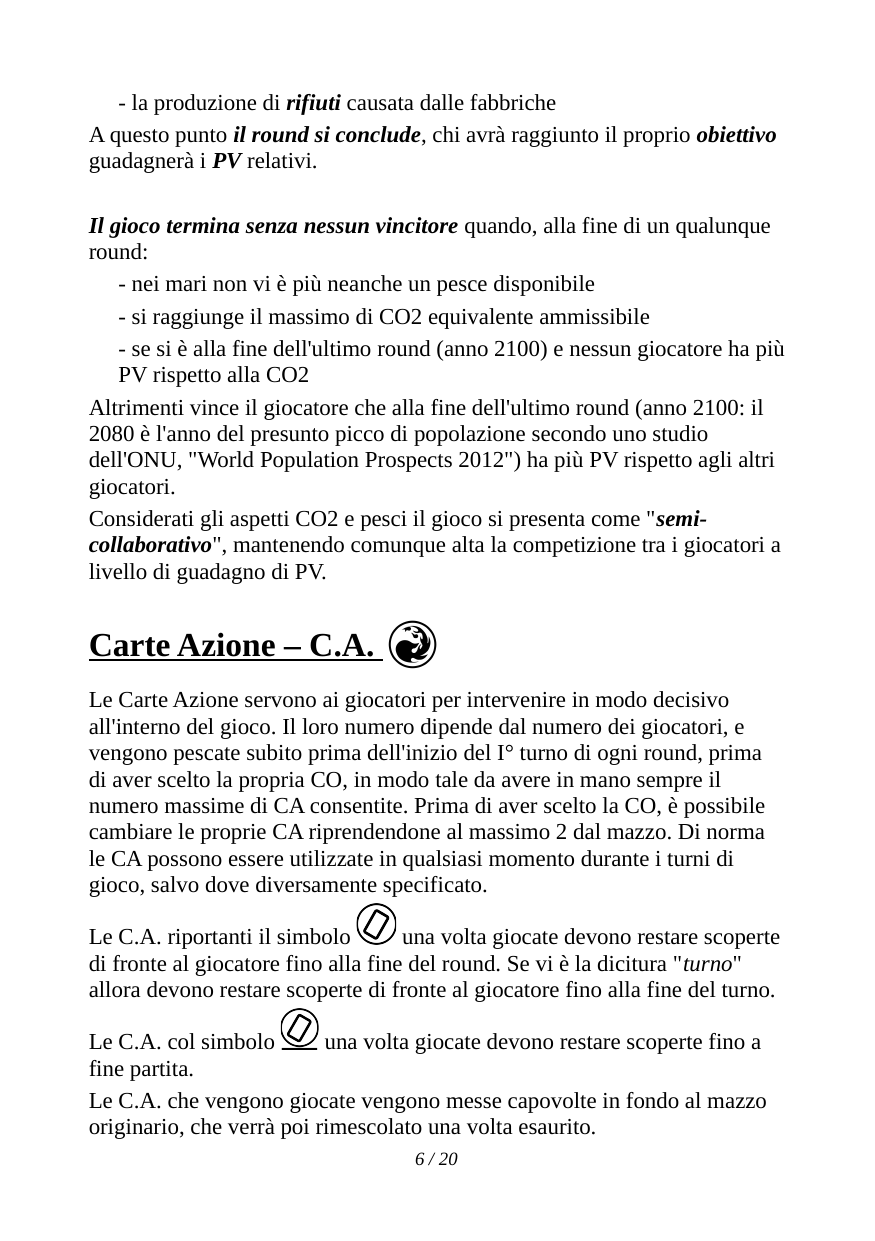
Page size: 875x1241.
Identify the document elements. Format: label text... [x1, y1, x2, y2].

subtitle Carte Azione – C.A. [88, 615, 382, 659]
picture [356, 903, 397, 945]
text - la produzione di rifiuti causata dalle fabbriche [118, 88, 786, 115]
text Le C.A. col simbolo una volta giocate devono restare scoperte fino a fine partita. [88, 1008, 786, 1081]
text Considerati gli aspetti CO2 e pesci il gioco si presenta come "semi-collaborativo", mantenendo comunque alta la competizione tra i giocatori a livello di guadagno di PV. [88, 505, 786, 584]
text Le C.A. che vengono giocate vengono messe capovolte in fondo al mazzo originario, che verrà poi rimescolato una volta esaurito. [88, 1087, 786, 1140]
text Le Carte Azione servono ai giocatori per intervenire in modo decisivo all'interno del gioco. Il loro numero dipende dal numero dei giocatori, e vengono pescate subito prima dell'inizio del I° turno di ogni round, prima di aver scelto la propria CO, in modo tale da avere in mano sempre il numero massime di CA consentite. Prima di aver scelto la CO, è possibile cambiare le proprie CA riprendendone al massimo 2 dal mazzo. Di norma le CA possono essere utilizzate in qualsiasi momento durante i turni di gioco, salvo dove diversamente specificato. [88, 687, 786, 897]
text Le C.A. riportanti il simbolo una volta giocate devono restare scoperte di fronte al giocatore fino alla fine del round. Se vi è la dicitura "turno" allora devono restare scoperte di fronte al giocatore fino alla fine del turno. [88, 903, 786, 1002]
picture [280, 1008, 319, 1050]
text - se si è alla fine dell'ultimo round (anno 2100) e nessun giocatore ha più PV rispetto alla CO2 [118, 335, 786, 388]
picture [382, 615, 443, 674]
text - si raggiunge il massimo di CO2 equivalente ammissibile [118, 303, 786, 329]
subtitle [88, 660, 382, 674]
text A questo punto il round si conclude, chi avrà raggiunto il proprio obiettivo guadagnerà i PV relativi. [88, 121, 786, 173]
subtitle [443, 615, 786, 674]
text Il gioco termina senza nessun vincitore quando, alla fine di un qualunque round: [88, 212, 786, 264]
text Altrimenti vince il giocatore che alla fine dell'ultimo round (anno 2100: il 2080 è l'anno del presunto picco di popolazione secondo uno studio dell'ONU, "World Population Prospects 2012") ha più PV rispetto agli altri giocatori. [88, 394, 786, 499]
text - nei mari non vi è più neanche un pesce disponibile [118, 270, 786, 297]
